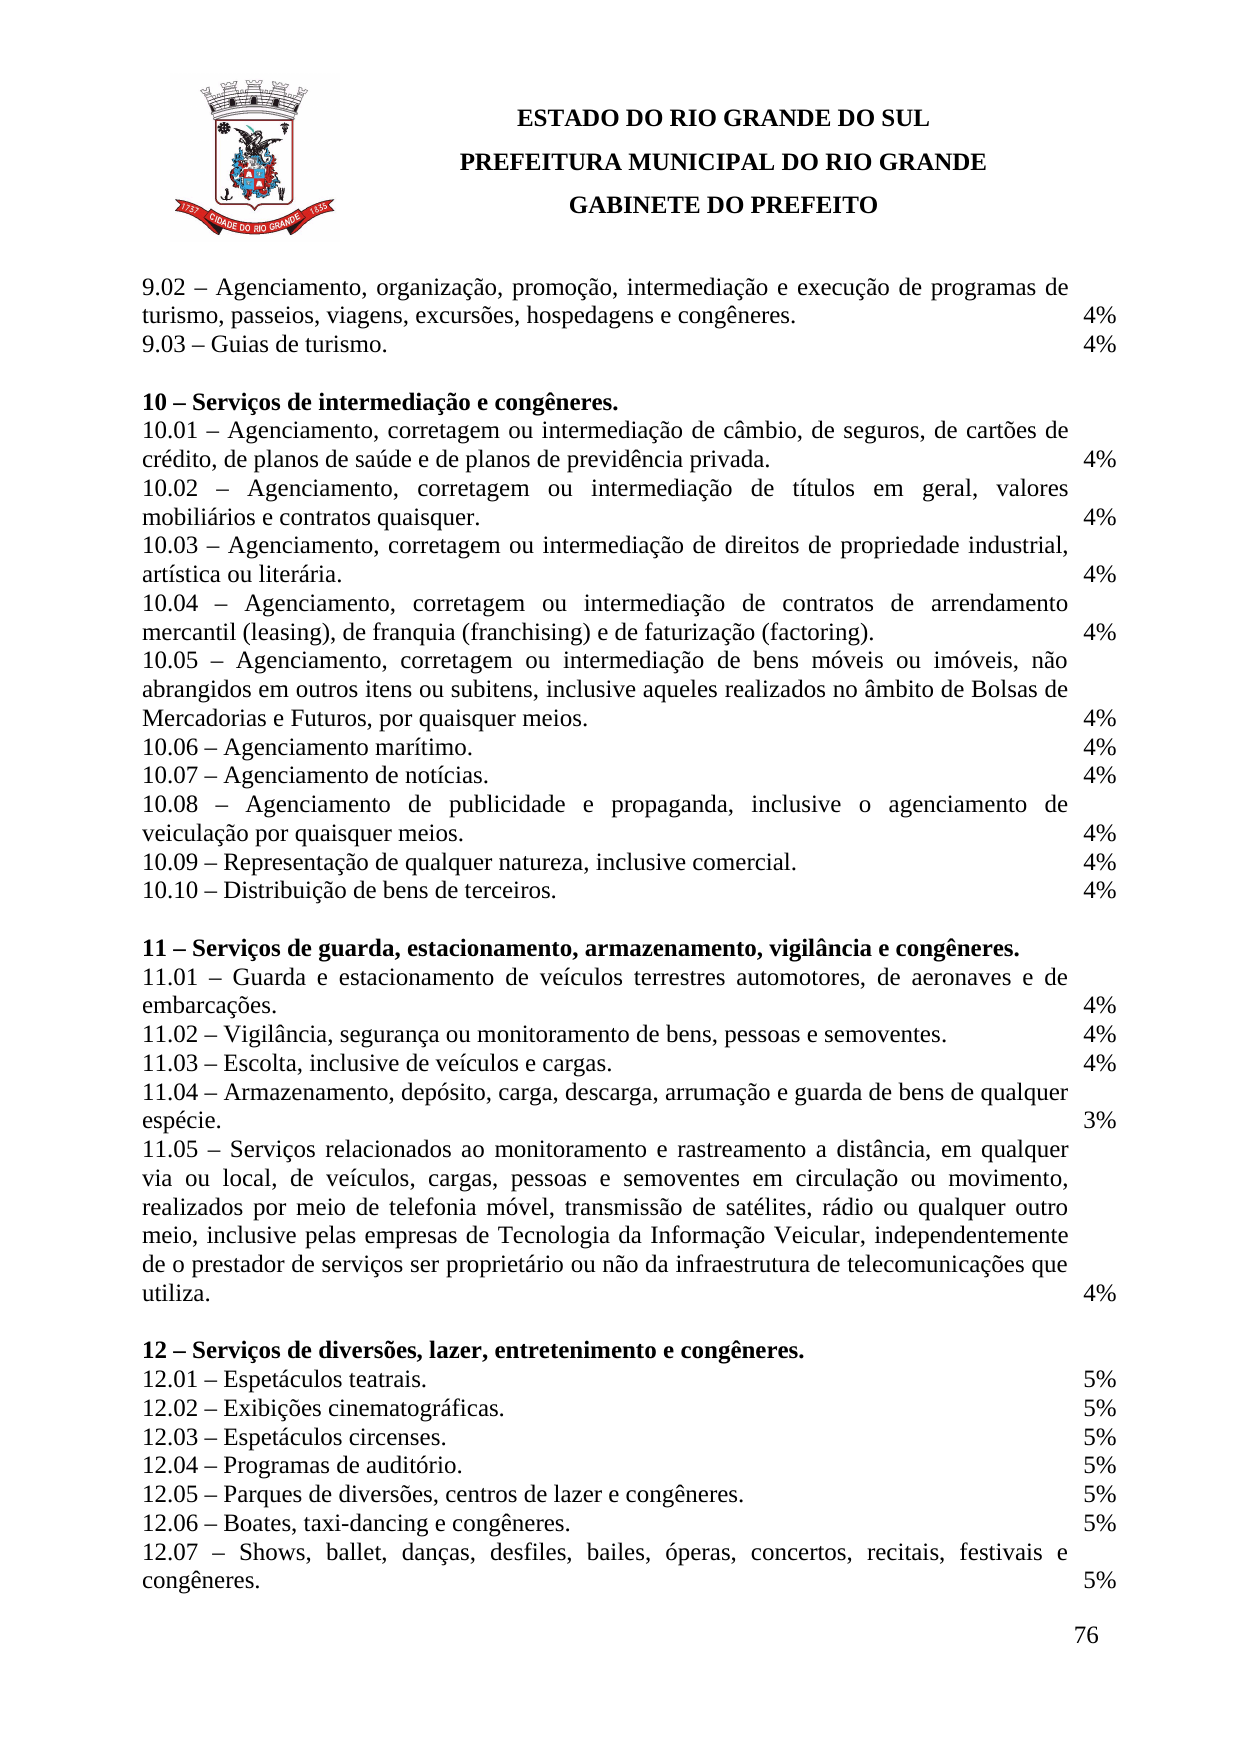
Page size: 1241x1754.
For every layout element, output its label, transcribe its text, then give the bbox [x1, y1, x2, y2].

text 12.06 – Boates, taxi-dancing e congêneres. 5% [142, 1508, 1069, 1537]
text 11.05 – Serviços relacionados ao monitoramento e rastreamento a distância, em qualquer via ou local, de veículos, cargas, pessoas e semoventes em circulação ou movimento, realizados por meio de telefonia móvel, transmissão de satélites, rádio ou qualquer outro meio, inclusive pelas empresas de Tecnologia da Informação Veicular, independentemente de o prestador de serviços ser proprietário ou não da infraestrutura de telecomunicações que utiliza. 4% [142, 1134, 1069, 1307]
text 11.03 – Escolta, inclusive de veículos e cargas. 4% [142, 1048, 1069, 1077]
text 12 – Serviços de diversões, lazer, entretenimento e congêneres. [142, 1335, 1069, 1364]
text 10.07 – Agenciamento de notícias. 4% [142, 760, 1069, 789]
text 10.06 – Agenciamento marítimo. 4% [142, 732, 1069, 760]
text 10.04 – Agenciamento, corretagem ou intermediação de contratos de arrendamento mercantil (leasing), de franquia (franchising) e de faturização (factoring). 4% [142, 588, 1069, 645]
text 9.03 – Guias de turismo. 4% [142, 329, 1069, 358]
text 11 – Serviços de guarda, estacionamento, armazenamento, vigilância e congêneres. [142, 933, 1069, 962]
picture [169, 73, 340, 242]
text 10.03 – Agenciamento, corretagem ou intermediação de direitos de propriedade industrial, artística ou literária. 4% [142, 530, 1069, 588]
text 12.03 – Espetáculos circenses. 5% [142, 1422, 1069, 1450]
text 12.07 – Shows, ballet, danças, desfiles, bailes, óperas, concertos, recitais, festivais e congêneres. 5% [142, 1537, 1069, 1594]
text 11.01 – Guarda e estacionamento de veículos terrestres automotores, de aeronaves e de embarcações. 4% [142, 962, 1069, 1019]
text 10.05 – Agenciamento, corretagem ou intermediação de bens móveis ou imóveis, não abrangidos em outros itens ou subitens, inclusive aqueles realizados no âmbito de Bolsas de Mercadorias e Futuros, por quaisquer meios. 4% [142, 645, 1069, 732]
text 11.04 – Armazenamento, depósito, carga, descarga, arrumação e guarda de bens de qualquer espécie. 3% [142, 1077, 1069, 1134]
text 10.09 – Representação de qualquer natureza, inclusive comercial. 4% [142, 847, 1069, 875]
text 12.05 – Parques de diversões, centros de lazer e congêneres. 5% [142, 1479, 1069, 1508]
text 11.02 – Vigilância, segurança ou monitoramento de bens, pessoas e semoventes. 4% [142, 1019, 1069, 1048]
text 12.01 – Espetáculos teatrais. 5% [142, 1364, 1069, 1393]
text 12.02 – Exibições cinematográficas. 5% [142, 1393, 1069, 1422]
text 12.04 – Programas de auditório. 5% [142, 1450, 1069, 1479]
text 10.01 – Agenciamento, corretagem ou intermediação de câmbio, de seguros, de cartões de crédito, de planos de saúde e de planos de previdência privada. 4% [142, 415, 1069, 473]
text 10.10 – Distribuição de bens de terceiros. 4% [142, 875, 1069, 904]
text 10.02 – Agenciamento, corretagem ou intermediação de títulos em geral, valores mobiliários e contratos quaisquer. 4% [142, 473, 1069, 530]
text 10.08 – Agenciamento de publicidade e propaganda, inclusive o agenciamento de veiculação por quaisquer meios. 4% [142, 789, 1069, 847]
text 9.02 – Agenciamento, organização, promoção, intermediação e execução de programas de turismo, passeios, viagens, excursões, hospedagens e congêneres. 4% [142, 272, 1069, 329]
text 10 – Serviços de intermediação e congêneres. [142, 387, 1069, 415]
